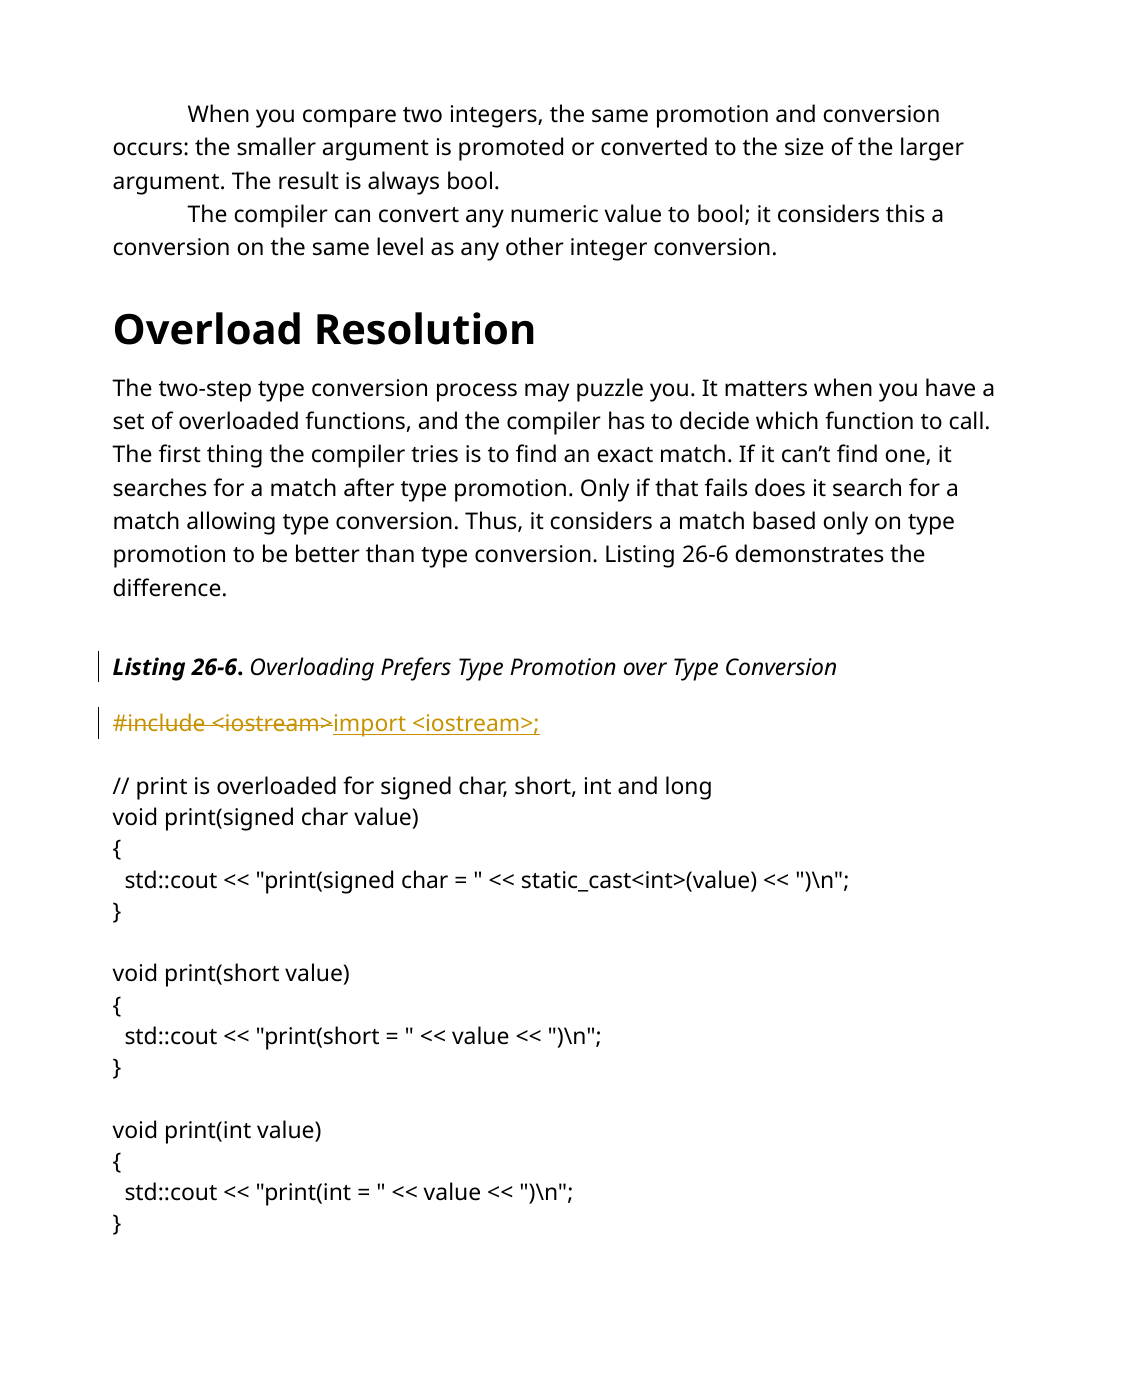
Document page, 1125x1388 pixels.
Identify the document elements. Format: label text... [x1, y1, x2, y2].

text void print(signed char value) [112, 801, 1012, 832]
text } [112, 1207, 1012, 1239]
text std::cout << "print(int = " << value << ")\n"; [112, 1176, 1012, 1207]
text void print(short value) [112, 957, 1012, 989]
text { [112, 989, 1012, 1020]
text import <iostream>; [112, 707, 1012, 739]
text void print(int value) [112, 1114, 1012, 1145]
text When you compare two integers, the same promotion and conversion occurs: the smaller argument is promoted or converted to the size of the larger argument. The result is always bool. [112, 96, 1012, 196]
text { [112, 832, 1012, 864]
text { [112, 1145, 1012, 1176]
text std::cout << "print(signed char = " << static_cast<int>(value) << ")\n"; [112, 864, 1012, 895]
text std::cout << "print(short = " << value << ")\n"; [112, 1020, 1012, 1051]
text The compiler can convert any numeric value to bool; it considers this a conversion on the same level as any other integer conversion. [112, 196, 1012, 263]
text // print is overloaded for signed char, short, int and long [112, 770, 1012, 801]
subtitle Overload Resolution [112, 300, 1012, 357]
text } [112, 895, 1012, 926]
text The two-step type conversion process may puzzle you. It matters when you have a set of overloaded functions, and the compiler has to decide which function to call. The first thing the compiler tries is to find an exact match. If it can’t find one, it searches for a match after type promotion. Only if that fails does it search for a match allowing type conversion. Thus, it considers a match based only on type promotion to be better than type conversion. Listing 26-6 demonstrates the difference. [112, 369, 1012, 603]
text Listing 26-6. Overloading Prefers Type Promotion over Type Conversion [112, 651, 1012, 682]
text } [112, 1051, 1012, 1082]
